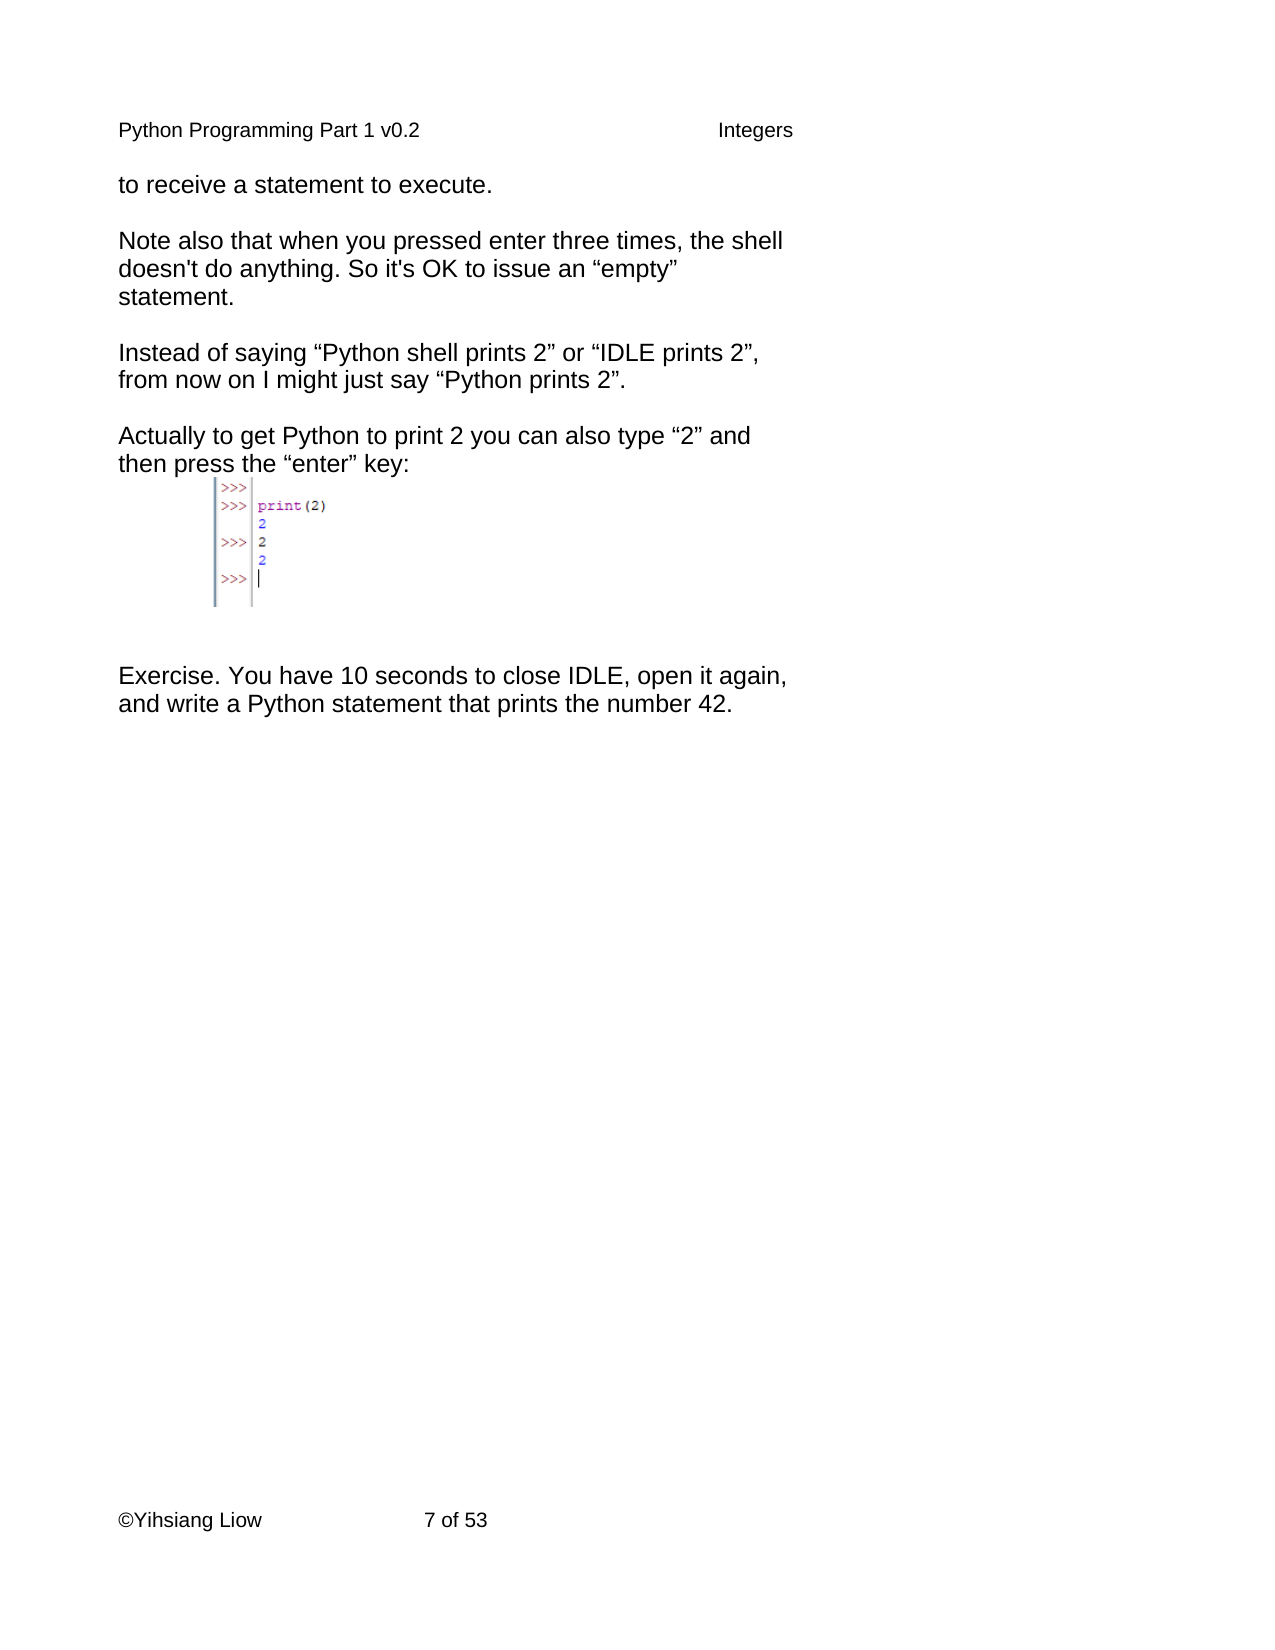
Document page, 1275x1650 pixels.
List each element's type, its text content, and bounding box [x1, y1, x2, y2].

text Instead of saying “Python shell prints 2” or “IDLE prints 2”, from now on I might just say “Python prints 2”. [118, 338, 793, 394]
text to receive a statement to execute. [118, 171, 793, 199]
text Exercise. You have 10 seconds to close IDLE, open it again, and write a Python statement that prints the number 42. [118, 662, 793, 718]
text Actually to get Python to print 2 you can also type “2” and then press the “enter” key: [118, 422, 793, 478]
text Note also that when you pressed enter three times, the shell doesn't do anything. So it's OK to issue an “empty” statement. [118, 227, 793, 310]
picture [213, 477, 377, 607]
